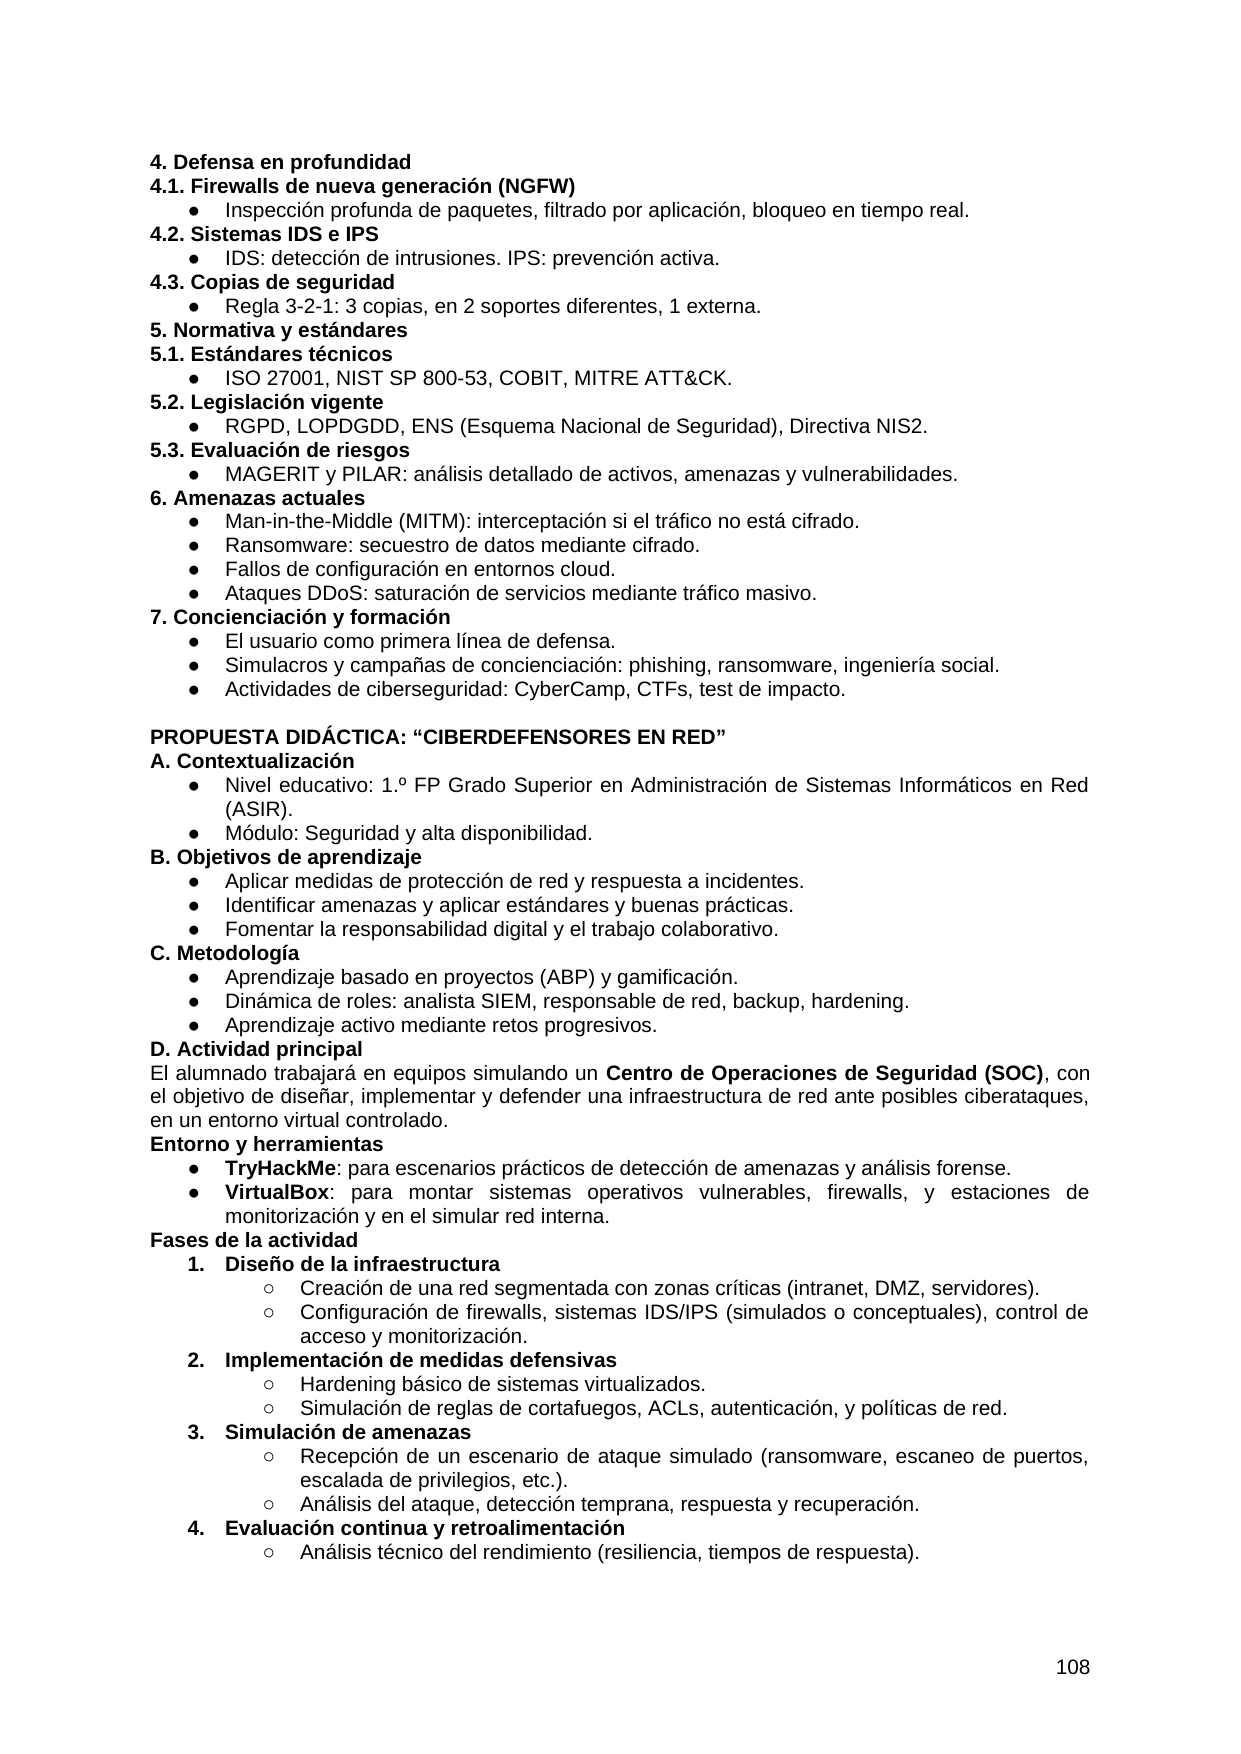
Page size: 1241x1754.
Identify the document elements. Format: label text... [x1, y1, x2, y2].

list RGPD, LOPDGDD, ENS (Esquema Nacional de Seguridad), Directiva NIS2. [187, 413, 1090, 437]
text El alumnado trabajará en equipos simulando un Centro de Operaciones de Seguridad (SOC), con el objetivo de diseñar, implementar y defender una infraestructura de red ante posibles ciberataques, en un entorno virtual controlado. [150, 1060, 1090, 1132]
list Aplicar medidas de protección de red y respuesta a incidentes. [187, 869, 1090, 893]
list TryHackMe: para escenarios prácticos de detección de amenazas y análisis forense. [187, 1156, 1090, 1180]
list Configuración de firewalls, sistemas IDS/IPS (simulados o conceptuales), control de acceso y monitorización. [262, 1300, 1090, 1348]
list Simulacros y campañas de concienciación: phishing, ransomware, ingeniería social. [187, 653, 1090, 677]
list Análisis del ataque, detección temprana, respuesta y recuperación. [262, 1492, 1090, 1516]
list Ataques DDoS: saturación de servicios mediante tráfico masivo. [187, 581, 1090, 605]
list Identificar amenazas y aplicar estándares y buenas prácticas. [187, 893, 1090, 917]
subtitle Entorno y herramientas [150, 1132, 1090, 1156]
list Análisis técnico del rendimiento (resiliencia, tiempos de respuesta). [262, 1539, 1090, 1563]
subtitle 7. Concienciación y formación [150, 605, 1090, 629]
list El usuario como primera línea de defensa. [187, 629, 1090, 653]
list Inspección profunda de paquetes, filtrado por aplicación, bloqueo en tiempo real. [187, 198, 1090, 222]
list Fomentar la responsabilidad digital y el trabajo colaborativo. [187, 917, 1090, 941]
subtitle 6. Amenazas actuales [150, 485, 1090, 509]
list Hardening básico de sistemas virtualizados. [262, 1372, 1090, 1396]
list Simulación de amenazas [187, 1420, 1090, 1444]
list VirtualBox: para montar sistemas operativos vulnerables, firewalls, y estaciones de monitorización y en el simular red interna. [187, 1180, 1090, 1228]
list Actividades de ciberseguridad: CyberCamp, CTFs, test de impacto. [187, 677, 1090, 701]
subtitle PROPUESTA DIDÁCTICA: “CIBERDEFENSORES EN RED” [150, 725, 1090, 749]
text 4.3. Copias de seguridad [150, 270, 1090, 294]
list Fallos de configuración en entornos cloud. [187, 557, 1090, 581]
subtitle 5. Normativa y estándares [150, 318, 1090, 342]
list Módulo: Seguridad y alta disponibilidad. [187, 821, 1090, 845]
list Nivel educativo: 1.º FP Grado Superior en Administración de Sistemas Informáticos en Red (ASIR). [187, 773, 1090, 821]
text 4.1. Firewalls de nueva generación (NGFW) [150, 174, 1090, 198]
list ISO 27001, NIST SP 800-53, COBIT, MITRE ATT&CK. [187, 366, 1090, 389]
subtitle C. Metodología [150, 941, 1090, 964]
list Ransomware: secuestro de datos mediante cifrado. [187, 533, 1090, 557]
list Recepción de un escenario de ataque simulado (ransomware, escaneo de puertos, escalada de privilegios, etc.). [262, 1444, 1090, 1492]
list Aprendizaje basado en proyectos (ABP) y gamificación. [187, 964, 1090, 988]
subtitle A. Contextualización [150, 749, 1090, 773]
list Aprendizaje activo mediante retos progresivos. [187, 1012, 1090, 1036]
list Evaluación continua y retroalimentación [187, 1516, 1090, 1539]
list Regla 3-2-1: 3 copias, en 2 soportes diferentes, 1 externa. [187, 294, 1090, 318]
text 5.1. Estándares técnicos [150, 342, 1090, 366]
list Man-in-the-Middle (MITM): interceptación si el tráfico no está cifrado. [187, 509, 1090, 533]
text 5.2. Legislación vigente [150, 389, 1090, 413]
text 4.2. Sistemas IDS e IPS [150, 222, 1090, 246]
list Dinámica de roles: analista SIEM, responsable de red, backup, hardening. [187, 988, 1090, 1012]
subtitle Fases de la actividad [150, 1228, 1090, 1252]
list Simulación de reglas de cortafuegos, ACLs, autenticación, y políticas de red. [262, 1396, 1090, 1420]
list Creación de una red segmentada con zonas críticas (intranet, DMZ, servidores). [262, 1276, 1090, 1300]
list Implementación de medidas defensivas [187, 1348, 1090, 1372]
list MAGERIT y PILAR: análisis detallado de activos, amenazas y vulnerabilidades. [187, 461, 1090, 485]
subtitle B. Objetivos de aprendizaje [150, 845, 1090, 869]
list Diseño de la infraestructura [187, 1252, 1090, 1276]
text 5.3. Evaluación de riesgos [150, 437, 1090, 461]
subtitle 4. Defensa en profundidad [150, 150, 1090, 174]
list IDS: detección de intrusiones. IPS: prevención activa. [187, 246, 1090, 270]
subtitle D. Actividad principal [150, 1036, 1090, 1060]
